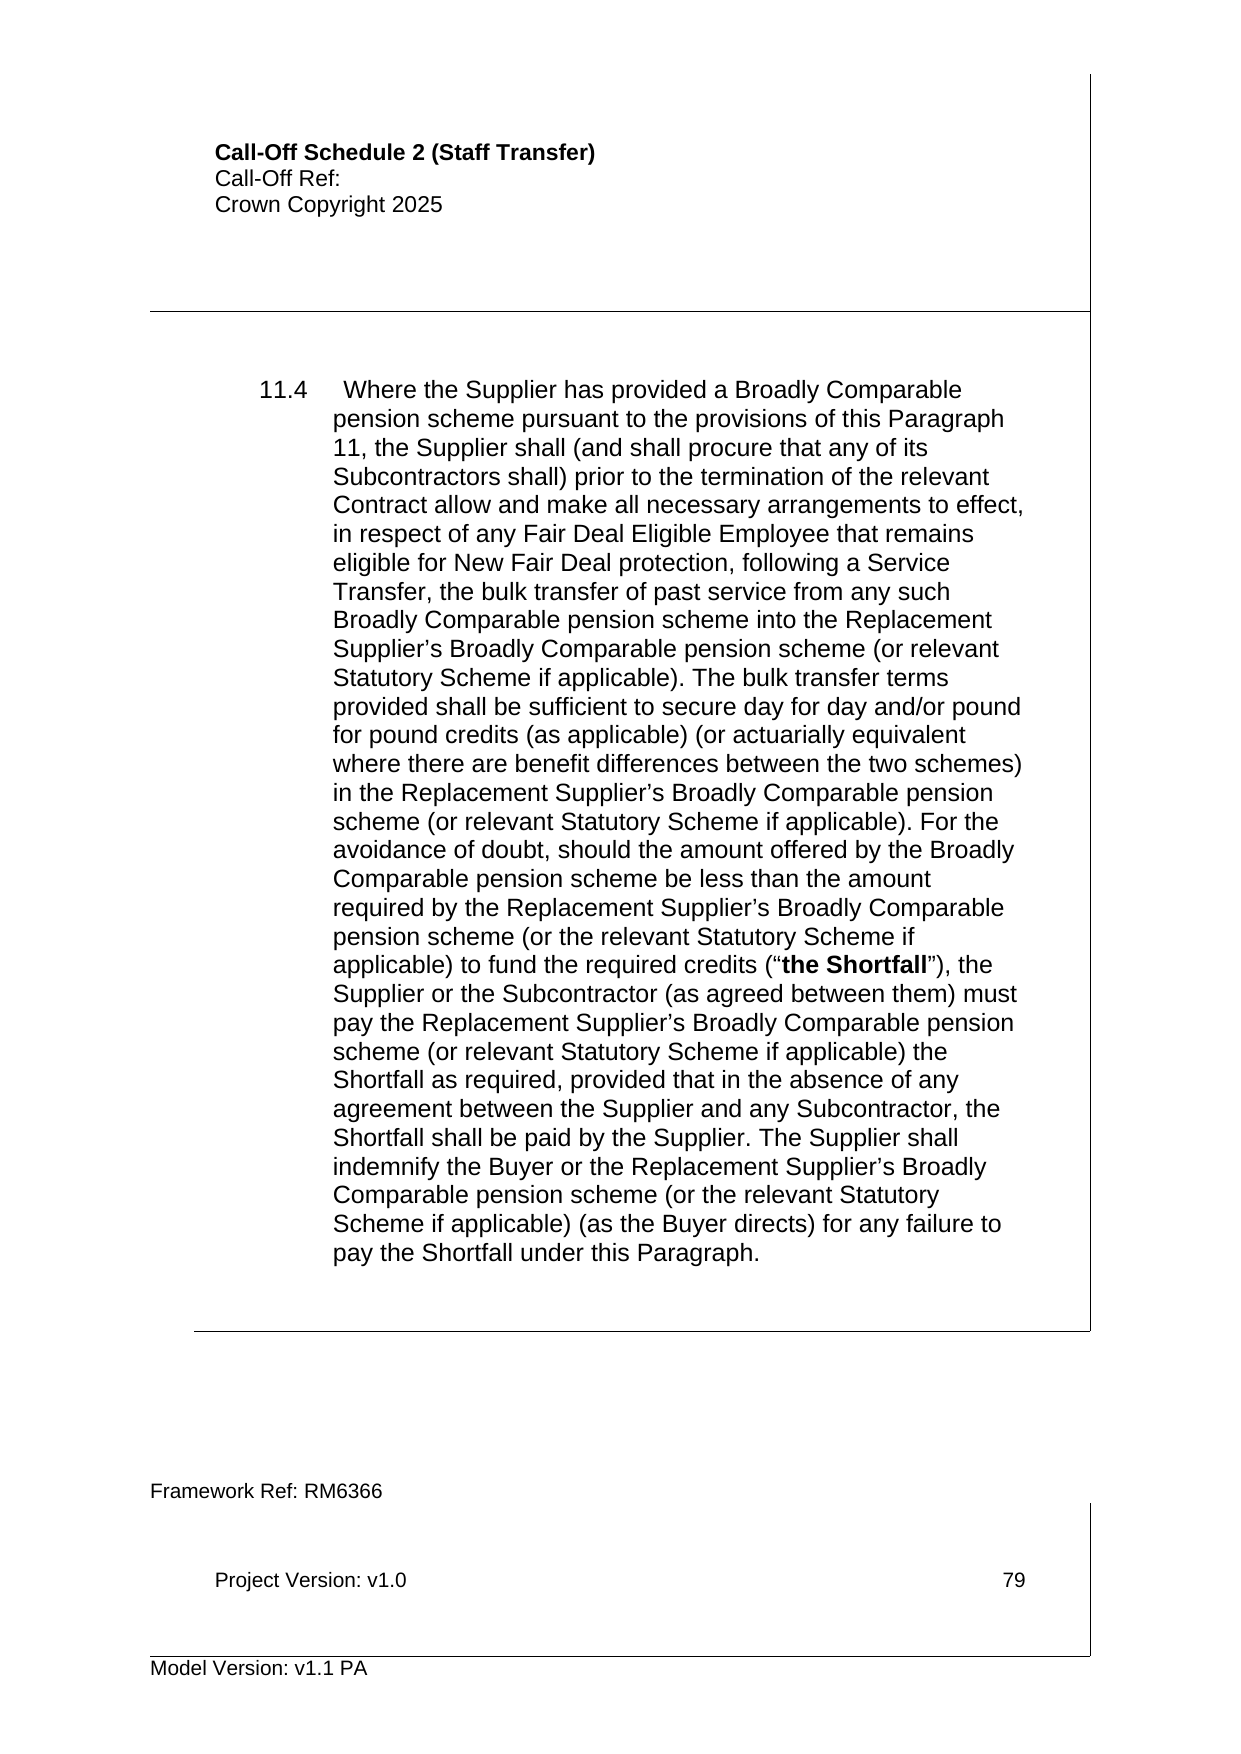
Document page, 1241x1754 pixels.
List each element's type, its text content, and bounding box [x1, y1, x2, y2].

list Where the Supplier has provided a Broadly Comparable pension scheme pursuant to the provisions of this Paragraph 11, the Supplier shall (and shall procure that any of its Subcontractors shall) prior to the termination of the relevant Contract allow and make all necessary arrangements to effect, in respect of any Fair Deal Eligible Employee that remains eligible for New Fair Deal protection, following a Service Transfer, the bulk transfer of past service from any such Broadly Comparable pension scheme into the Replacement Supplier’s Broadly Comparable pension scheme (or relevant Statutory Scheme if applicable). The bulk transfer terms provided shall be sufficient to secure day for day and/or pound for pound credits (as applicable) (or actuarially equivalent where there are benefit differences between the two schemes) in the Replacement Supplier’s Broadly Comparable pension scheme (or relevant Statutory Scheme if applicable). For the avoidance of doubt, should the amount offered by the Broadly Comparable pension scheme be less than the amount required by the Replacement Supplier’s Broadly Comparable pension scheme (or the relevant Statutory Scheme if applicable) to fund the required credits (“the Shortfall”), the Supplier or the Subcontractor (as agreed between them) must pay the Replacement Supplier’s Broadly Comparable pension scheme (or relevant Statutory Scheme if applicable) the Shortfall as required, provided that in the absence of any agreement between the Supplier and any Subcontractor, the Shortfall shall be paid by the Supplier. The Supplier shall indemnify the Buyer or the Replacement Supplier’s Broadly Comparable pension scheme (or the relevant Statutory Scheme if applicable) (as the Buyer directs) for any failure to pay the Shortfall under this Paragraph. [194, 311, 1090, 1331]
